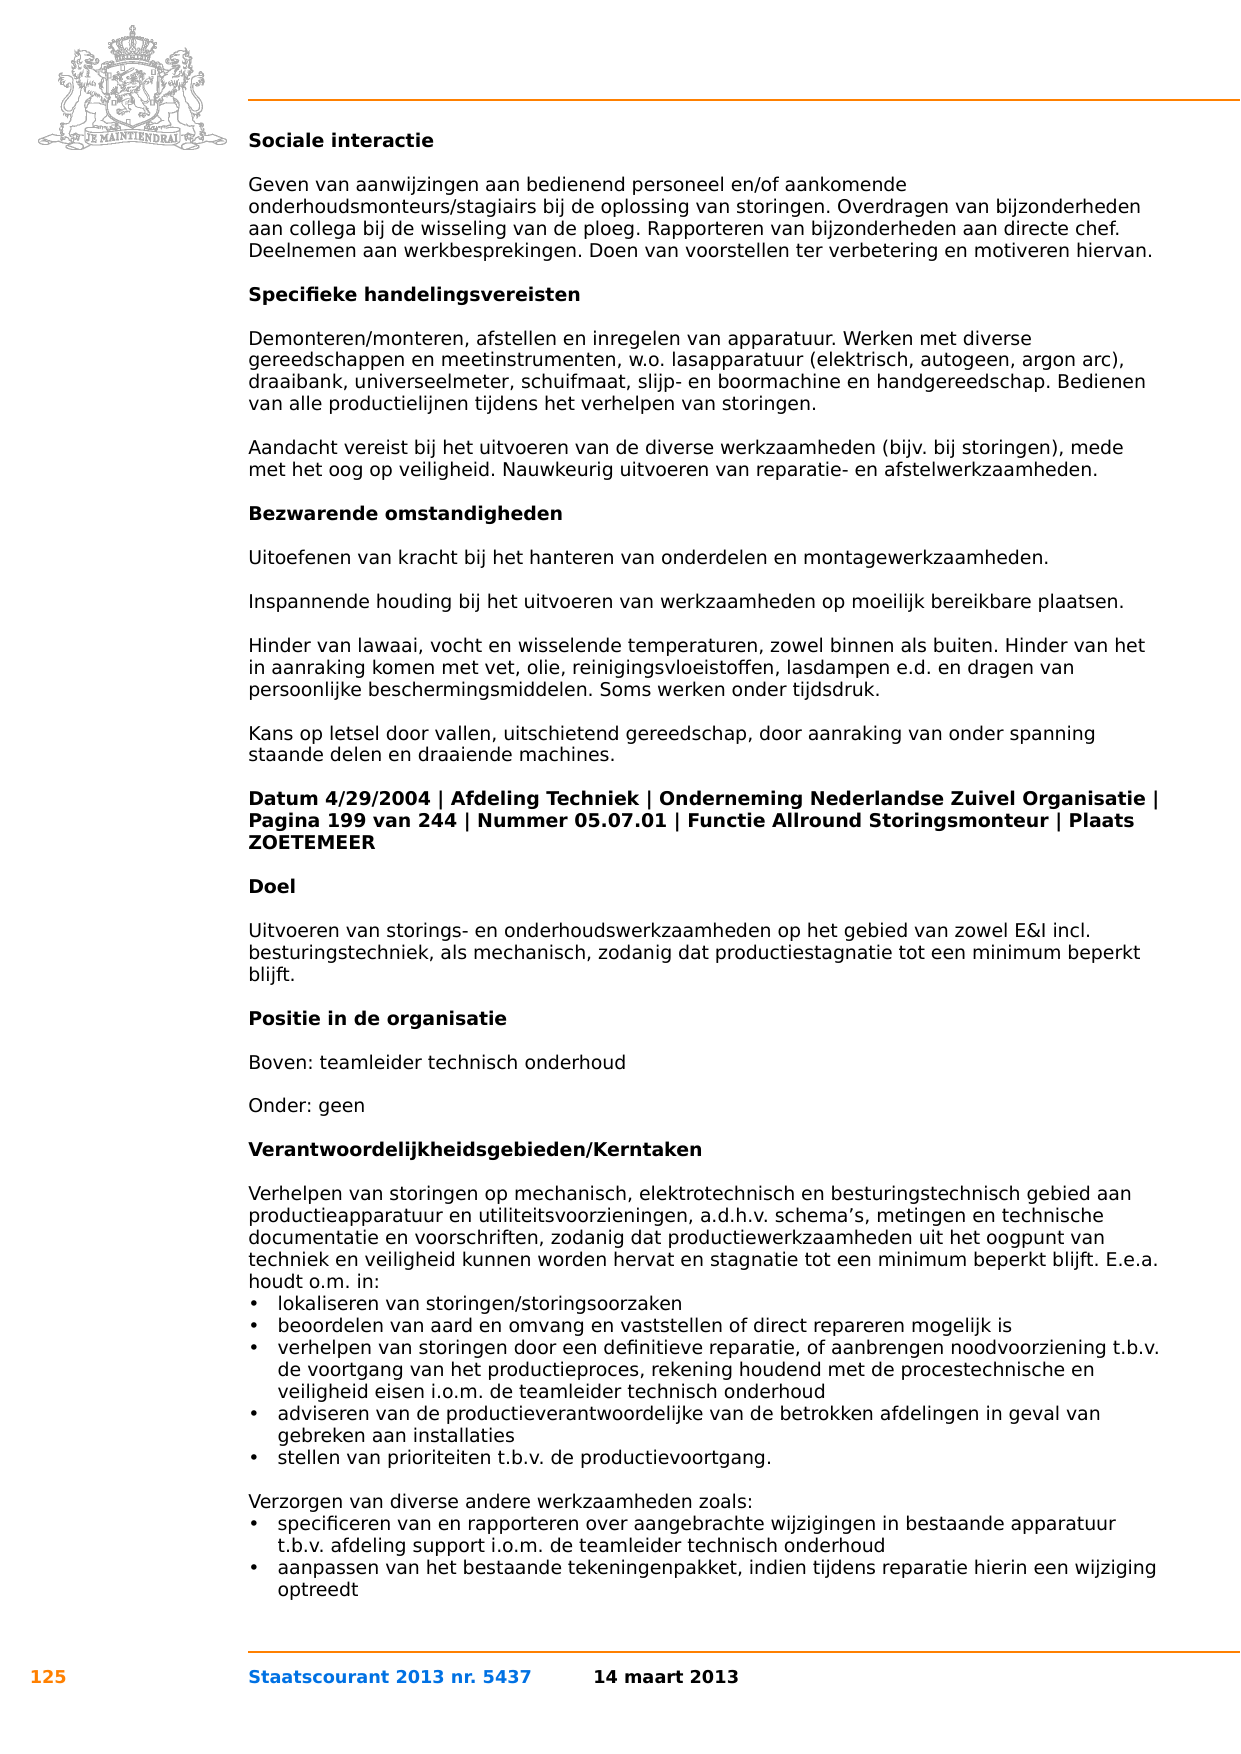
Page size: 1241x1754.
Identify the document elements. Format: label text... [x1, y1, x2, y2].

text Verhelpen van storingen op mechanisch, elektrotechnisch en besturingstechnisch gebied aan productieapparatuur en utiliteitsvoorzieningen, a.d.h.v. schema’s, metingen en technische documentatie en voorschriften, zodanig dat productiewerkzaamheden uit het oogpunt van techniek en veiligheid kunnen worden hervat en stagnatie tot een minimum beperkt blijft. E.e.a. houdt o.m. in: [248, 1183, 1163, 1293]
text • beoordelen van aard en omvang en vaststellen of direct repareren mogelijk is [248, 1315, 1163, 1337]
text Kans op letsel door vallen, uitschietend gereedschap, door aanraking van onder spanning staande delen en draaiende machines. [248, 722, 1163, 766]
text Onder: geen [248, 1095, 1163, 1117]
text Uitvoeren van storings- en onderhoudswerkzaamheden op het gebied van zowel E&I incl. besturingstechniek, als mechanisch, zodanig dat productiestagnatie tot een minimum beperkt blijft. [248, 920, 1163, 986]
text Aandacht vereist bij het uitvoeren van de diverse werkzaamheden (bijv. bij storingen), mede met het oog op veiligheid. Nauwkeurig uitvoeren van reparatie- en afstelwerkzaamheden. [248, 437, 1163, 481]
subtitle Doel [248, 876, 1163, 898]
text • stellen van prioriteiten t.b.v. de productievoortgang. [248, 1447, 1163, 1469]
text Inspannende houding bij het uitvoeren van werkzaamheden op moeilijk bereikbare plaatsen. [248, 591, 1163, 613]
subtitle Sociale interactie [248, 130, 1163, 152]
text Hinder van lawaai, vocht en wisselende temperaturen, zowel binnen als buiten. Hinder van het in aanraking komen met vet, olie, reinigingsvloeistoffen, lasdampen e.d. en dragen van persoonlijke beschermingsmiddelen. Soms werken onder tijdsdruk. [248, 634, 1163, 701]
subtitle Bezwarende omstandigheden [248, 503, 1163, 525]
text Boven: teamleider technisch onderhoud [248, 1052, 1163, 1073]
text • lokaliseren van storingen/storingsoorzaken [248, 1293, 1163, 1315]
subtitle Datum 4/29/2004 | Afdeling Techniek | Onderneming Nederlandse Zuivel Organisatie | Pagina 199 van 244 | Nummer 05.07.01 | Functie Allround Storingsmonteur | Plaats ZOETEMEER [248, 788, 1163, 854]
text • verhelpen van storingen door een definitieve reparatie, of aanbrengen noodvoorziening t.b.v. de voortgang van het productieproces, rekening houdend met de procestechnische en veiligheid eisen i.o.m. de teamleider technisch onderhoud [248, 1337, 1163, 1403]
text Demonteren/monteren, afstellen en inregelen van apparatuur. Werken met diverse gereedschappen en meetinstrumenten, w.o. lasapparatuur (elektrisch, autogeen, argon arc), draaibank, universeelmeter, schuifmaat, slijp- en boormachine en handgereedschap. Bedienen van alle productielijnen tijdens het verhelpen van storingen. [248, 327, 1163, 415]
text • aanpassen van het bestaande tekeningenpakket, indien tijdens reparatie hierin een wijziging optreedt [248, 1557, 1163, 1601]
subtitle Verantwoordelijkheidsgebieden/Kerntaken [248, 1139, 1163, 1161]
text Uitoefenen van kracht bij het hanteren van onderdelen en montagewerkzaamheden. [248, 547, 1163, 569]
text • specificeren van en rapporteren over aangebrachte wijzigingen in bestaande apparatuur t.b.v. afdeling support i.o.m. de teamleider technisch onderhoud [248, 1513, 1163, 1557]
subtitle Positie in de organisatie [248, 1008, 1163, 1030]
text Verzorgen van diverse andere werkzaamheden zoals: [248, 1491, 1163, 1513]
text • adviseren van de productieverantwoordelijke van de betrokken afdelingen in geval van gebreken aan installaties [248, 1403, 1163, 1447]
picture [38, 25, 227, 150]
text Geven van aanwijzingen aan bedienend personeel en/of aankomende onderhoudsmonteurs/stagiairs bij de oplossing van storingen. Overdragen van bijzonderheden aan collega bij de wisseling van de ploeg. Rapporteren van bijzonderheden aan directe chef. Deelnemen aan werkbesprekingen. Doen van voorstellen ter verbetering en motiveren hiervan. [248, 174, 1163, 262]
subtitle Specifieke handelingsvereisten [248, 283, 1163, 306]
